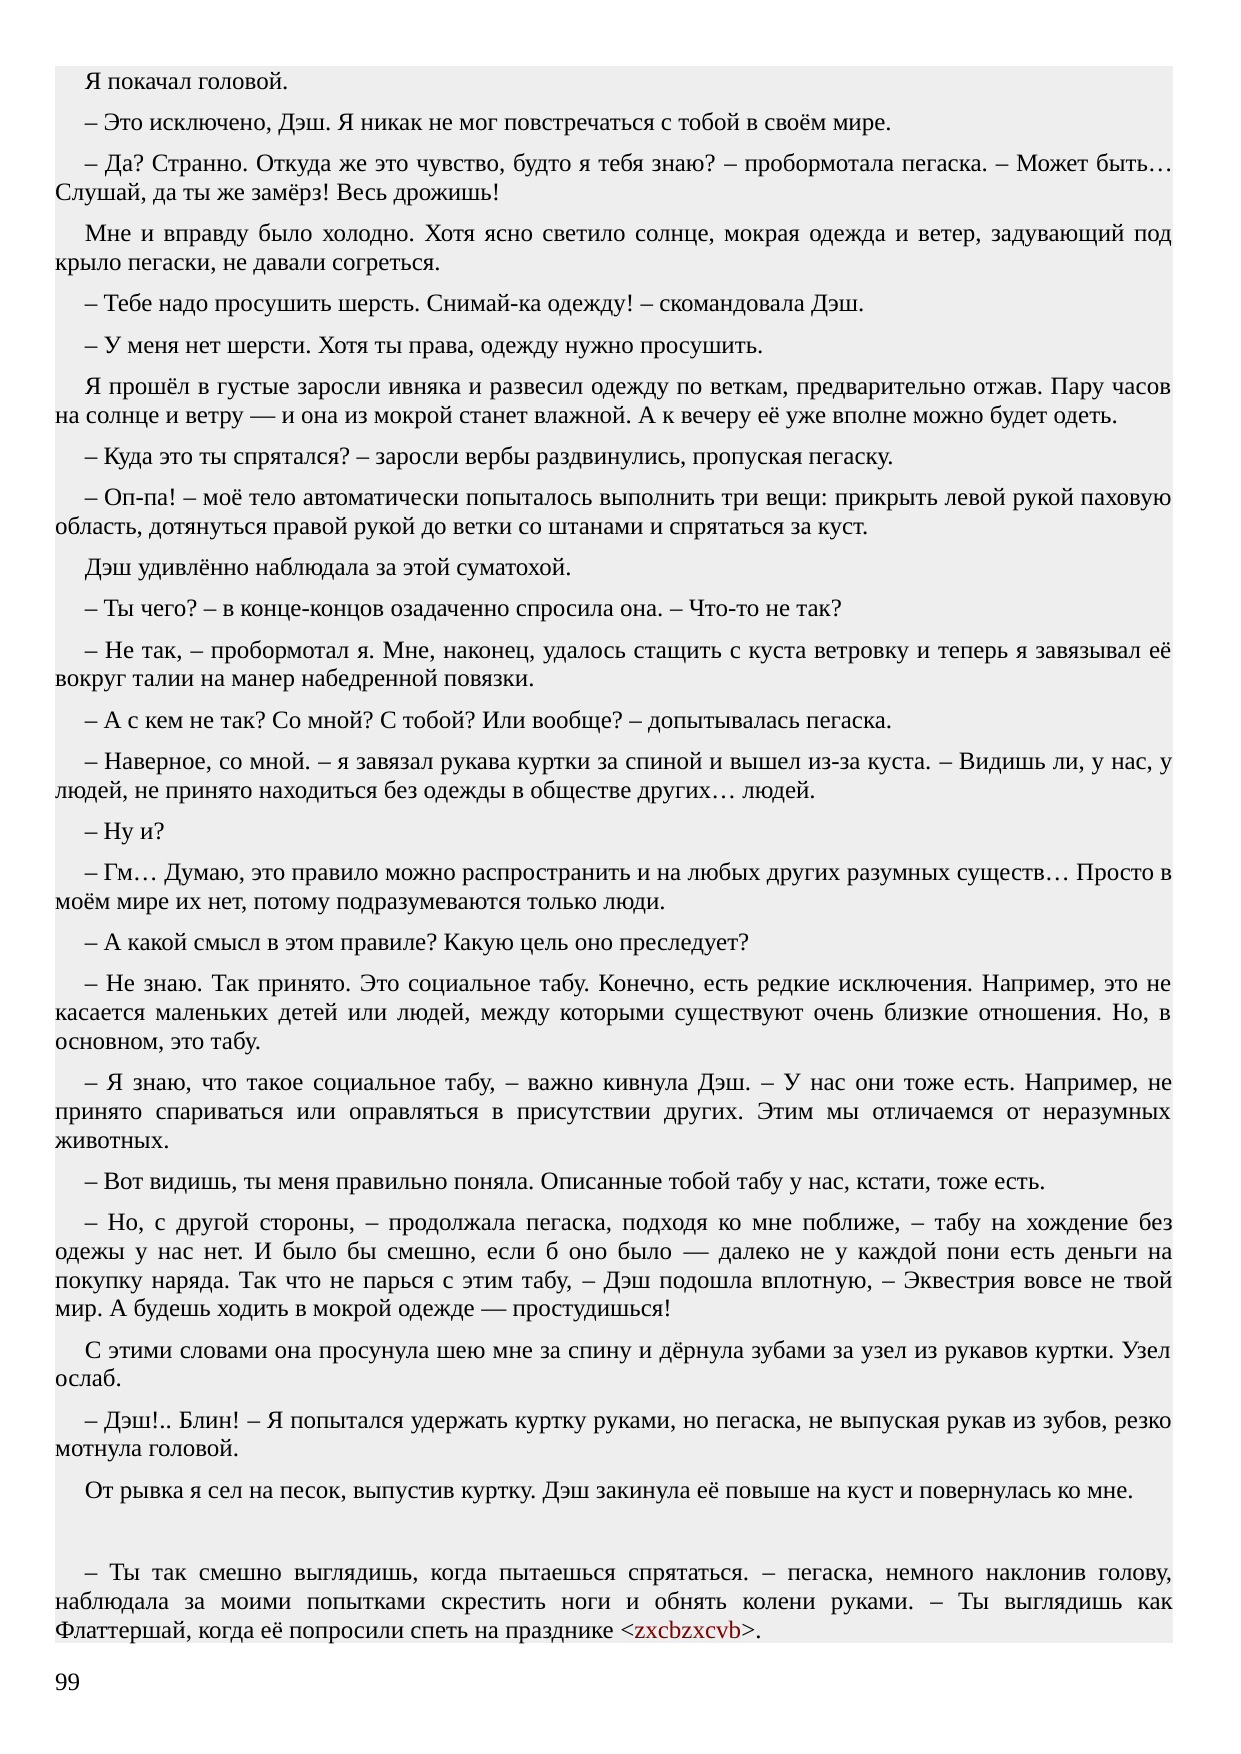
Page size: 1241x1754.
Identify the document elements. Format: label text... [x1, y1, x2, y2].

text Дэш удивлённо наблюдала за этой суматохой. [55, 552, 1173, 581]
text – Наверное, со мной. – я завязал рукава куртки за спиной и вышел из-за куста. – Видишь ли, у нас, у людей, не принято находиться без одежды в обществе других… людей. [55, 746, 1173, 803]
text С этими словами она просунула шею мне за спину и дёрнула зубами за узел из рукавов куртки. Узел ослаб. [55, 1335, 1173, 1392]
text – Не так, – пробормотал я. Мне, наконец, удалось стащить с куста ветровку и теперь я завязывал её вокруг талии на манер набедренной повязки. [55, 635, 1173, 692]
text – Ты так смешно выглядишь, когда пытаешься спрятаться. – пегаска, немного наклонив голову, наблюдала за моими попытками скрестить ноги и обнять колени руками. – Ты выглядишь как Флаттершай, когда её попросили спеть на празднике <zxcbzxcvb>. [55, 1557, 1173, 1643]
text – Оп-па! – моё тело автоматически попыталось выполнить три вещи: прикрыть левой рукой паховую область, дотянуться правой рукой до ветки со штанами и спрятаться за куст. [55, 482, 1173, 540]
text Я прошёл в густые заросли ивняка и развесил одежду по веткам, предварительно отжав. Пару часов на солнце и ветру — и она из мокрой станет влажной. А к вечеру её уже вполне можно будет одеть. [55, 371, 1173, 428]
text – Ну и? [55, 816, 1173, 845]
text – Гм… Думаю, это правило можно распространить и на любых других разумных существ… Просто в моём мире их нет, потому подразумеваются только люди. [55, 857, 1173, 915]
text – Но, с другой стороны, – продолжала пегаска, подходя ко мне поближе, – табу на хождение без одежы у нас нет. И было бы смешно, если б оно было — далеко не у каждой пони есть деньги на покупку наряда. Так что не парься с этим табу, – Дэш подошла вплотную, – Эквестрия вовсе не твой мир. А будешь ходить в мокрой одежде — простудишься! [55, 1207, 1173, 1322]
text – А какой смысл в этом правиле? Какую цель оно преследует? [55, 927, 1173, 956]
text – Вот видишь, ты меня правильно поняла. Описанные тобой табу у нас, кстати, тоже есть. [55, 1166, 1173, 1195]
text – Это исключено, Дэш. Я никак не мог повстречаться с тобой в своём мире. [55, 107, 1173, 136]
text – У меня нет шерсти. Хотя ты права, одежду нужно просушить. [55, 330, 1173, 358]
text – Ты чего? – в конце-концов озадаченно спросила она. – Что-то не так? [55, 593, 1173, 622]
text – Да? Странно. Откуда же это чувство, будто я тебя знаю? – пробормотала пегаска. – Может быть… Слушай, да ты же замёрз! Весь дрожишь! [55, 148, 1173, 206]
text Я покачал головой. [55, 66, 1173, 95]
text Мне и вправду было холодно. Хотя ясно светило солнце, мокрая одежда и ветер, задувающий под крыло пегаски, не давали согреться. [55, 218, 1173, 276]
text – Я знаю, что такое социальное табу, – важно кивнула Дэш. – У нас они тоже есть. Например, не принято спариваться или оправляться в присутствии других. Этим мы отличаемся от неразумных животных. [55, 1067, 1173, 1153]
text – Тебе надо просушить шерсть. Снимай-ка одежду! – скомандовала Дэш. [55, 288, 1173, 317]
text – Куда это ты спрятался? – заросли вербы раздвинулись, пропуская пегаску. [55, 441, 1173, 470]
text От рывка я сел на песок, выпустив куртку. Дэш закинула её повыше на куст и повернулась ко мне. [55, 1475, 1173, 1503]
text – А с кем не так? Со мной? С тобой? Или вообще? – допытывалась пегаска. [55, 705, 1173, 733]
text – Дэш!.. Блин! – Я попытался удержать куртку руками, но пегаска, не выпуская рукав из зубов, резко мотнула головой. [55, 1405, 1173, 1462]
text – Не знаю. Так принято. Это социальное табу. Конечно, есть редкие исключения. Например, это не касается маленьких детей или людей, между которыми существуют очень близкие отношения. Но, в основном, это табу. [55, 968, 1173, 1055]
